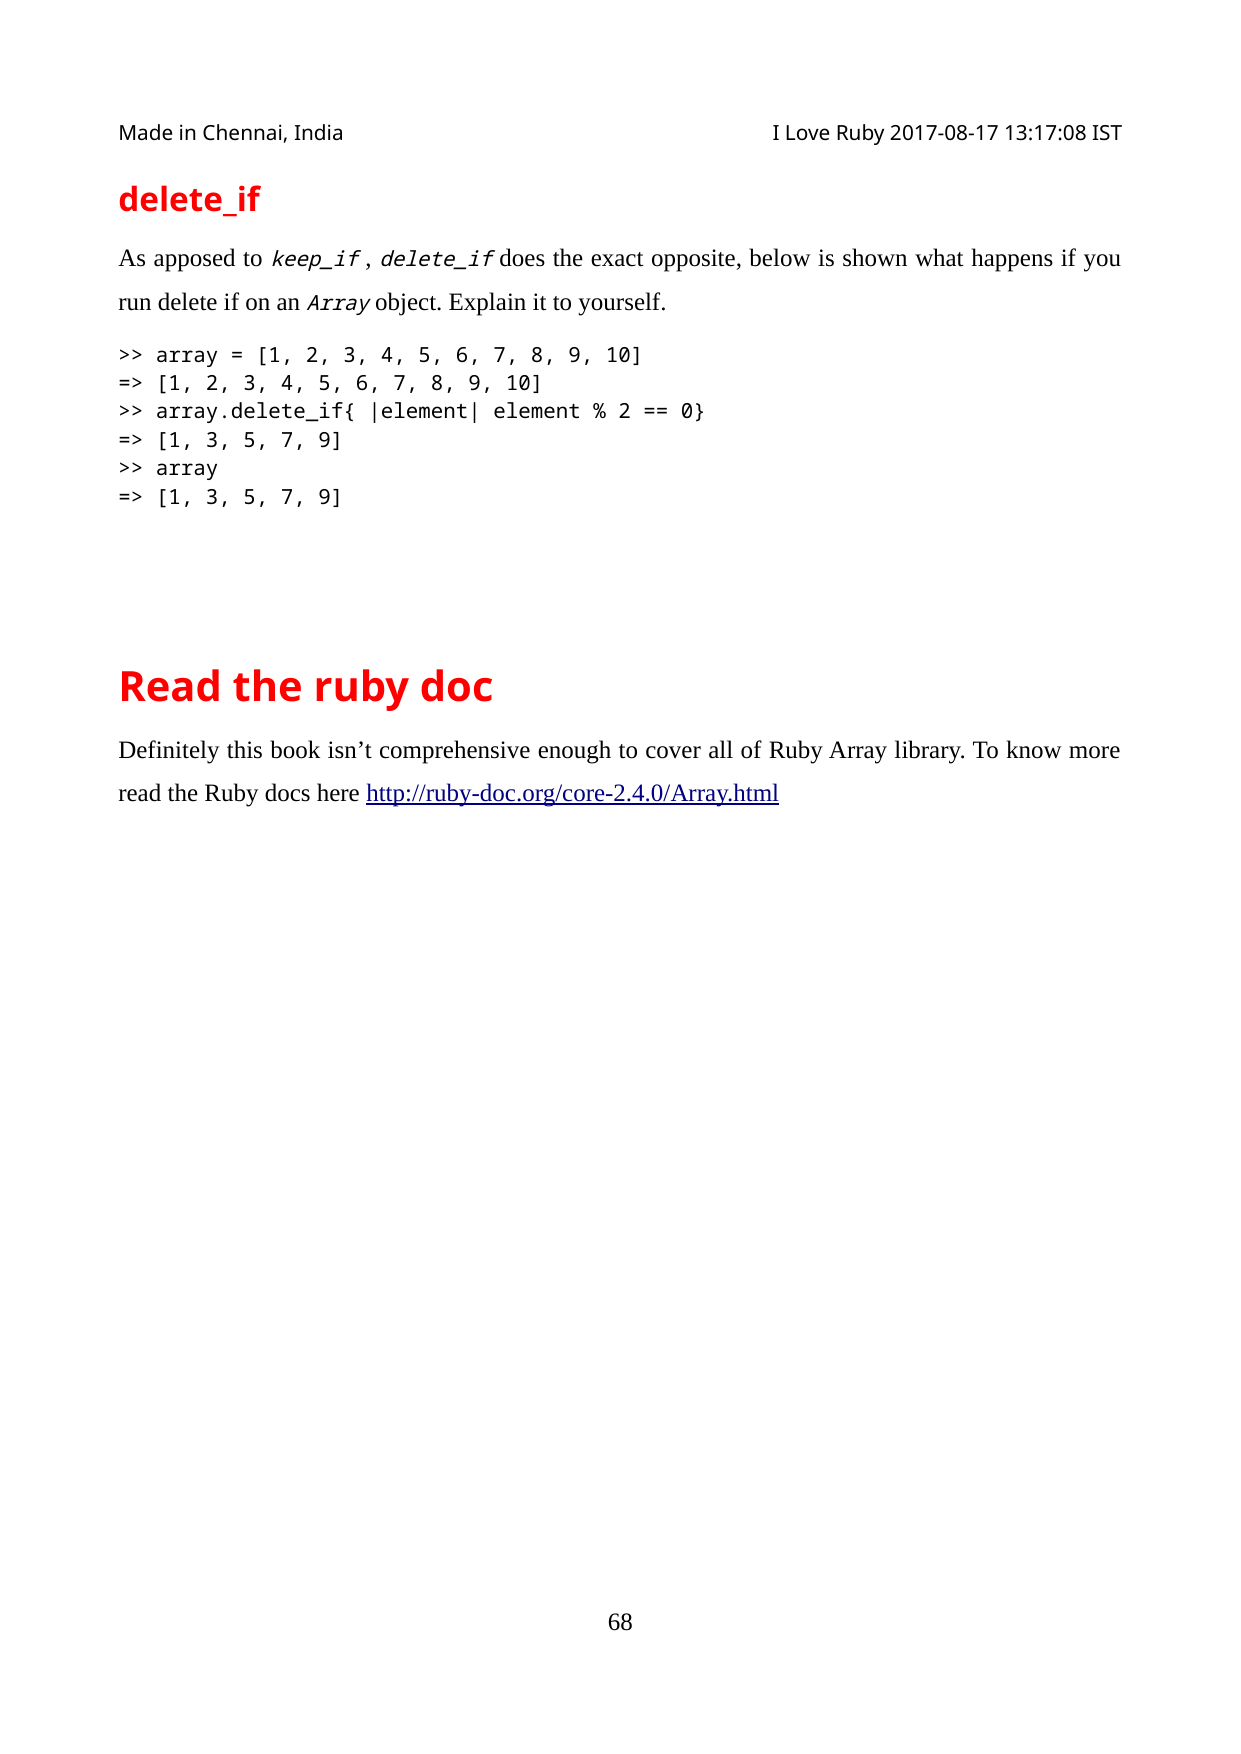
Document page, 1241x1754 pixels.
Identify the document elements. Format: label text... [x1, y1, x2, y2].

text >> array = [1, 2, 3, 4, 5, 6, 7, 8, 9, 10] [118, 340, 1122, 368]
text Definitely this book isn’t comprehensive enough to cover all of Ruby Array library. To know more read the Ruby docs here http://ruby-doc.org/core-2.4.0/Array.html [118, 735, 1122, 807]
text >> array [118, 453, 1122, 482]
subtitle Read the ruby doc [118, 657, 1122, 714]
text => [1, 3, 5, 7, 9] [118, 482, 1122, 510]
subtitle delete_if [118, 176, 1122, 221]
text => [1, 2, 3, 4, 5, 6, 7, 8, 9, 10] [118, 368, 1122, 397]
text As apposed to keep_if , delete_if does the exact opposite, below is shown what happens if you run delete if on an Array object. Explain it to yourself. [118, 243, 1122, 316]
text >> array.delete_if{ |element| element % 2 == 0} [118, 397, 1122, 425]
text => [1, 3, 5, 7, 9] [118, 425, 1122, 453]
